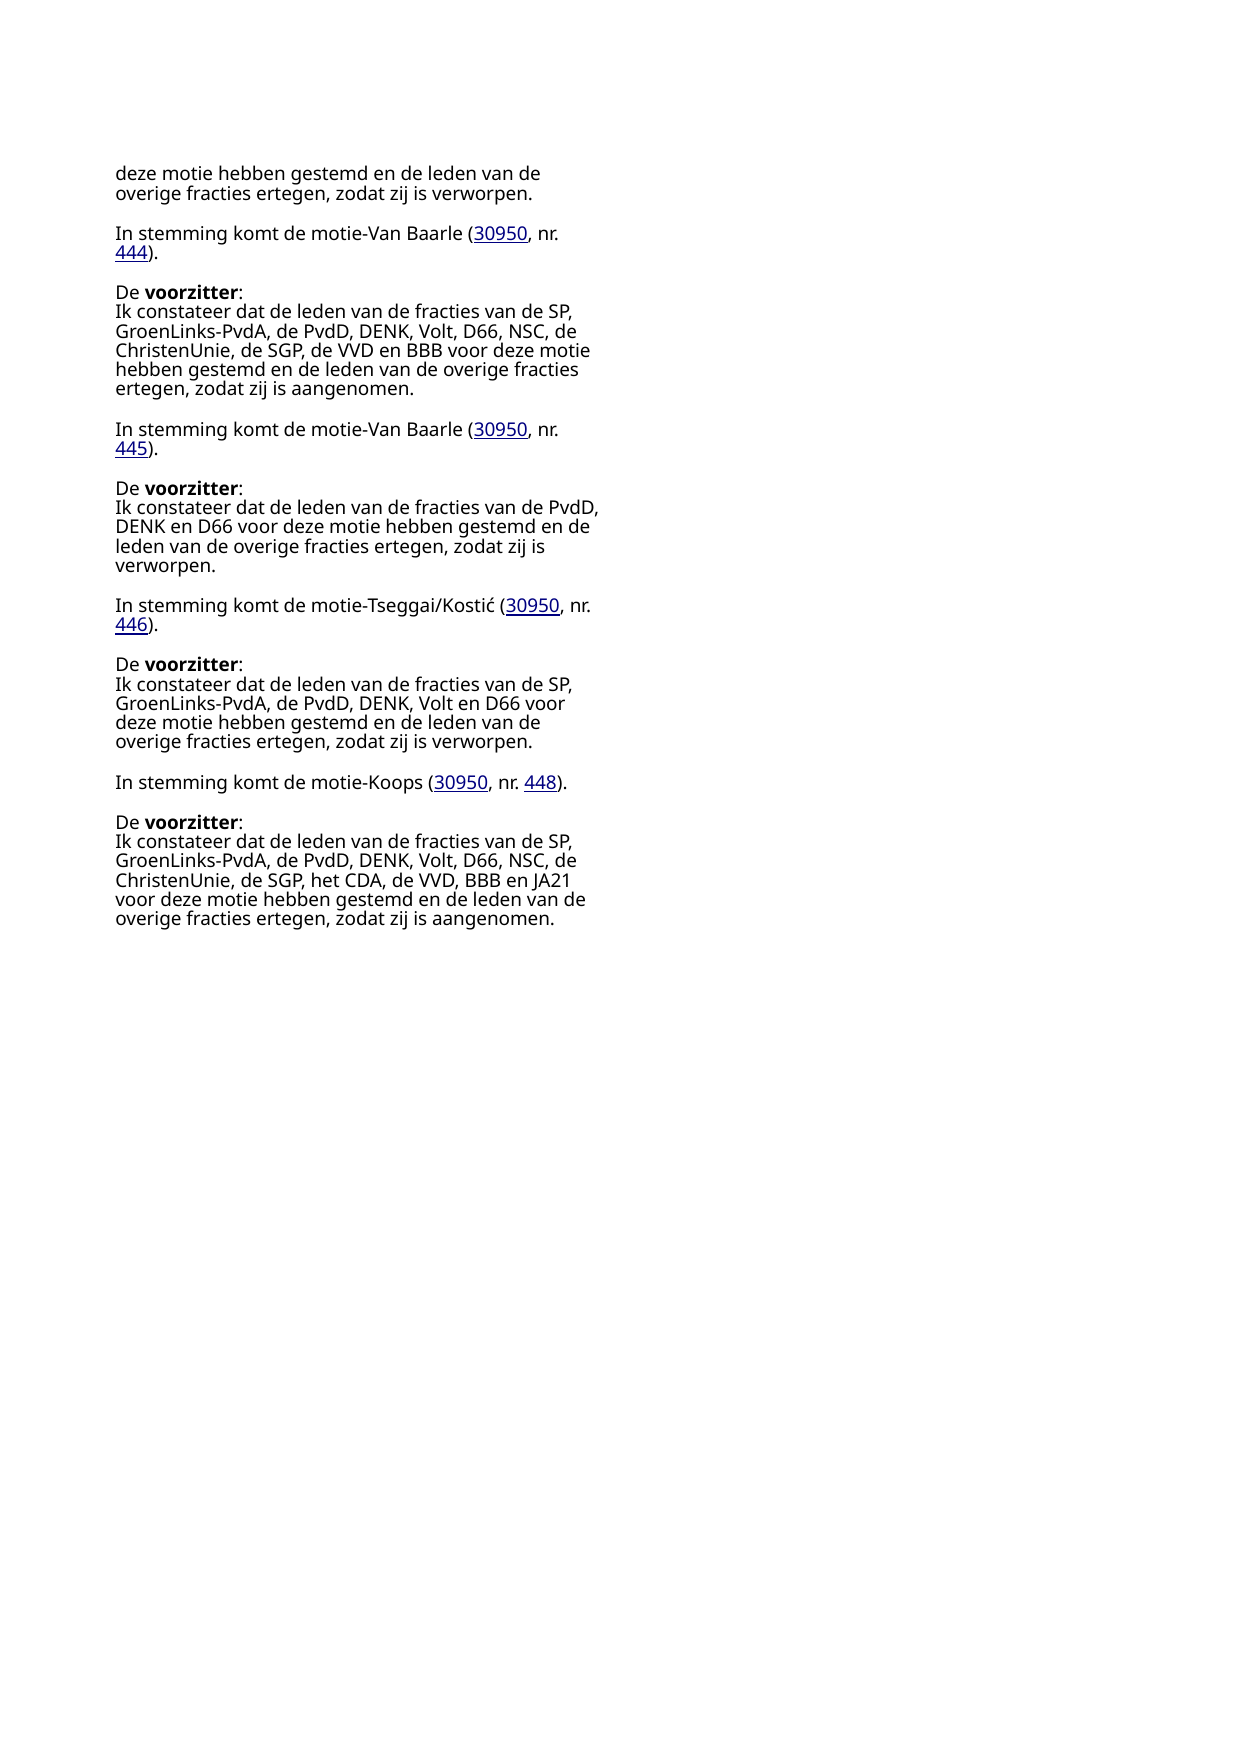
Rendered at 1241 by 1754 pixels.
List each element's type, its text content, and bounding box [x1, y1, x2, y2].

text In stemming komt de motie-Tseggai/Kostić (30950, nr. 446). [115, 597, 605, 636]
text Ik constateer dat de leden van de fracties van de SP, GroenLinks-PvdA, de PvdD, DENK, Volt, D66, NSC, de ChristenUnie, de SGP, de VVD en BBB voor deze motie hebben gestemd en de leden van de overige fracties ertegen, zodat zij is aangenomen. [115, 303, 605, 400]
text Ik constateer dat de leden van de fracties van de SP, GroenLinks-PvdA, de PvdD, DENK, Volt, D66, NSC, de ChristenUnie, de SGP, het CDA, de VVD, BBB en JA21 voor deze motie hebben gestemd en de leden van de overige fracties ertegen, zodat zij is aangenomen. [115, 833, 605, 929]
text In stemming komt de motie-Koops (30950, nr. 448). [115, 774, 605, 793]
text De voorzitter: [115, 656, 605, 676]
text Ik constateer dat de leden van de fracties van de PvdD, DENK en D66 voor deze motie hebben gestemd en de leden van de overige fracties ertegen, zodat zij is verworpen. [115, 499, 605, 576]
text De voorzitter: [115, 814, 605, 833]
text De voorzitter: [115, 284, 605, 303]
text De voorzitter: [115, 480, 605, 499]
text deze motie hebben gestemd en de leden van de overige fracties ertegen, zodat zij is verworpen. [115, 165, 605, 204]
text In stemming komt de motie-Van Baarle (30950, nr. 444). [115, 225, 605, 263]
text In stemming komt de motie-Van Baarle (30950, nr. 445). [115, 421, 605, 459]
text Ik constateer dat de leden van de fracties van de SP, GroenLinks-PvdA, de PvdD, DENK, Volt en D66 voor deze motie hebben gestemd en de leden van de overige fracties ertegen, zodat zij is verworpen. [115, 676, 605, 753]
